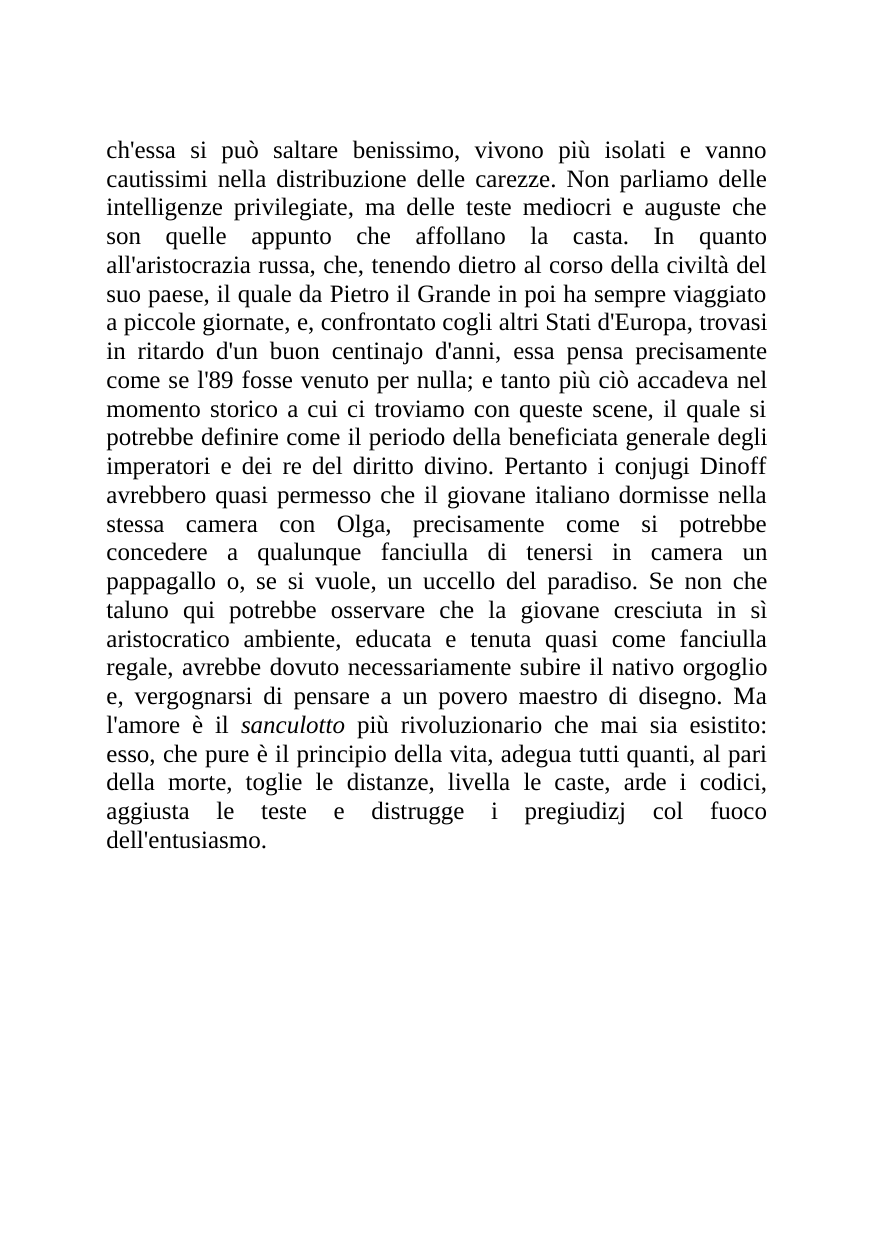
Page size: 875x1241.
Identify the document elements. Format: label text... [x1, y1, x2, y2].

text ch'essa si può saltare benissimo, vivono più isolati e vanno cautissimi nella distribuzione delle carezze. Non parliamo delle intelligenze privilegiate, ma delle teste mediocri e auguste che son quelle appunto che affollano la casta. In quanto all'aristocrazia russa, che, tenendo dietro al corso della civiltà del suo paese, il quale da Pietro il Grande in poi ha sempre viaggiato a piccole giornate, e, confrontato cogli altri Stati d'Europa, trovasi in ritardo d'un buon centinajo d'anni, essa pensa precisamente come se l'89 fosse venuto per nulla; e tanto più ciò accadeva nel momento storico a cui ci troviamo con queste scene, il quale si potrebbe definire come il periodo della beneficiata generale degli imperatori e dei re del diritto divino. Pertanto i conjugi Dinoff avrebbero quasi permesso che il giovane italiano dormisse nella stessa camera con Olga, precisamente come si potrebbe concedere a qualunque fanciulla di tenersi in camera un pappagallo o, se si vuole, un uccello del paradiso. Se non che taluno qui potrebbe osservare che la giovane cresciuta in sì aristocratico ambiente, educata e tenuta quasi come fanciulla regale, avrebbe dovuto necessariamente subire il nativo orgoglio e, vergognarsi di pensare a un povero maestro di disegno. Ma l'amore è il sanculotto più rivoluzionario che mai sia esistito: esso, che pure è il principio della vita, adegua tutti quanti, al pari della morte, toglie le distanze, livella le caste, arde i codici, aggiusta le teste e distrugge i pregiudizj col fuoco dell'entusiasmo. [106, 135, 768, 854]
